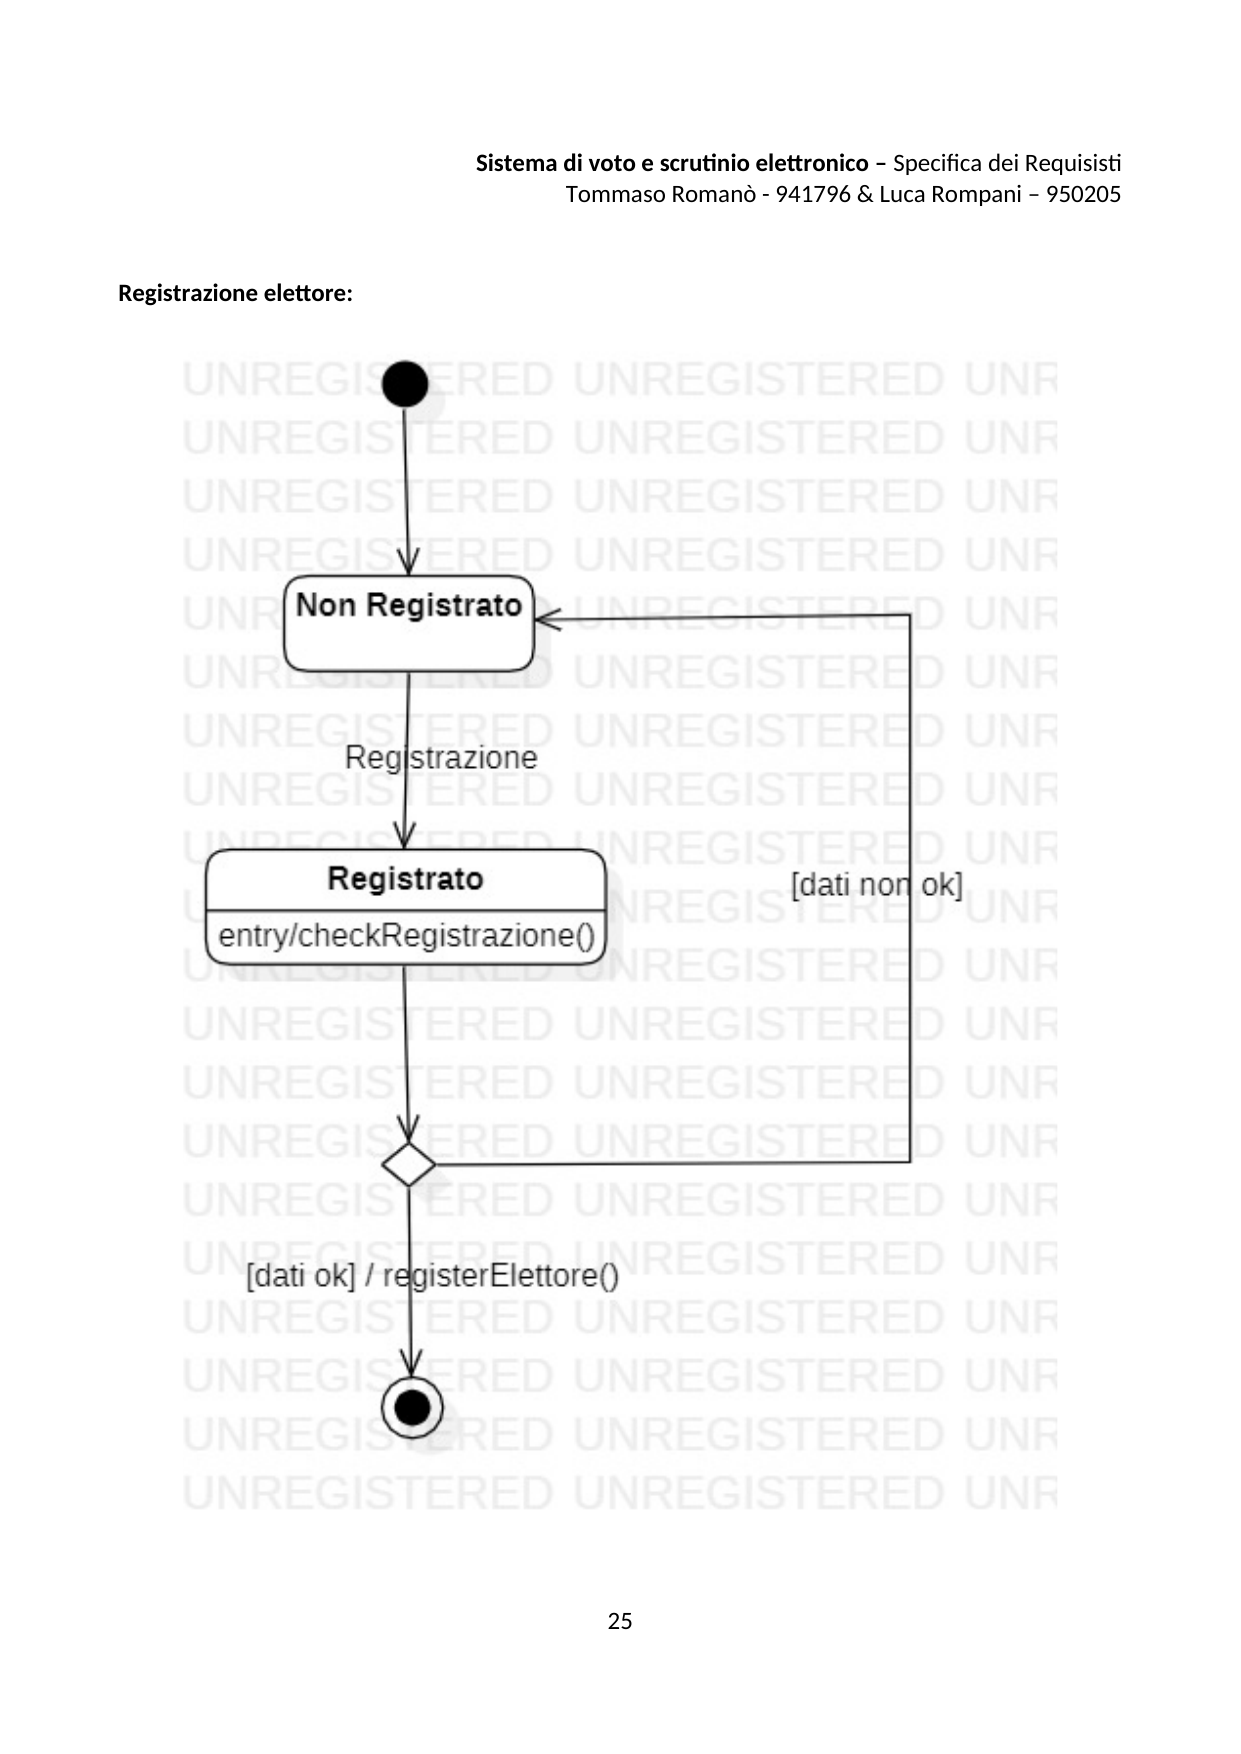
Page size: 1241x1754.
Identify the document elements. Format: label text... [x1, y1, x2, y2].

picture [182, 337, 1058, 1535]
text Registrazione elettore: [118, 277, 1122, 307]
